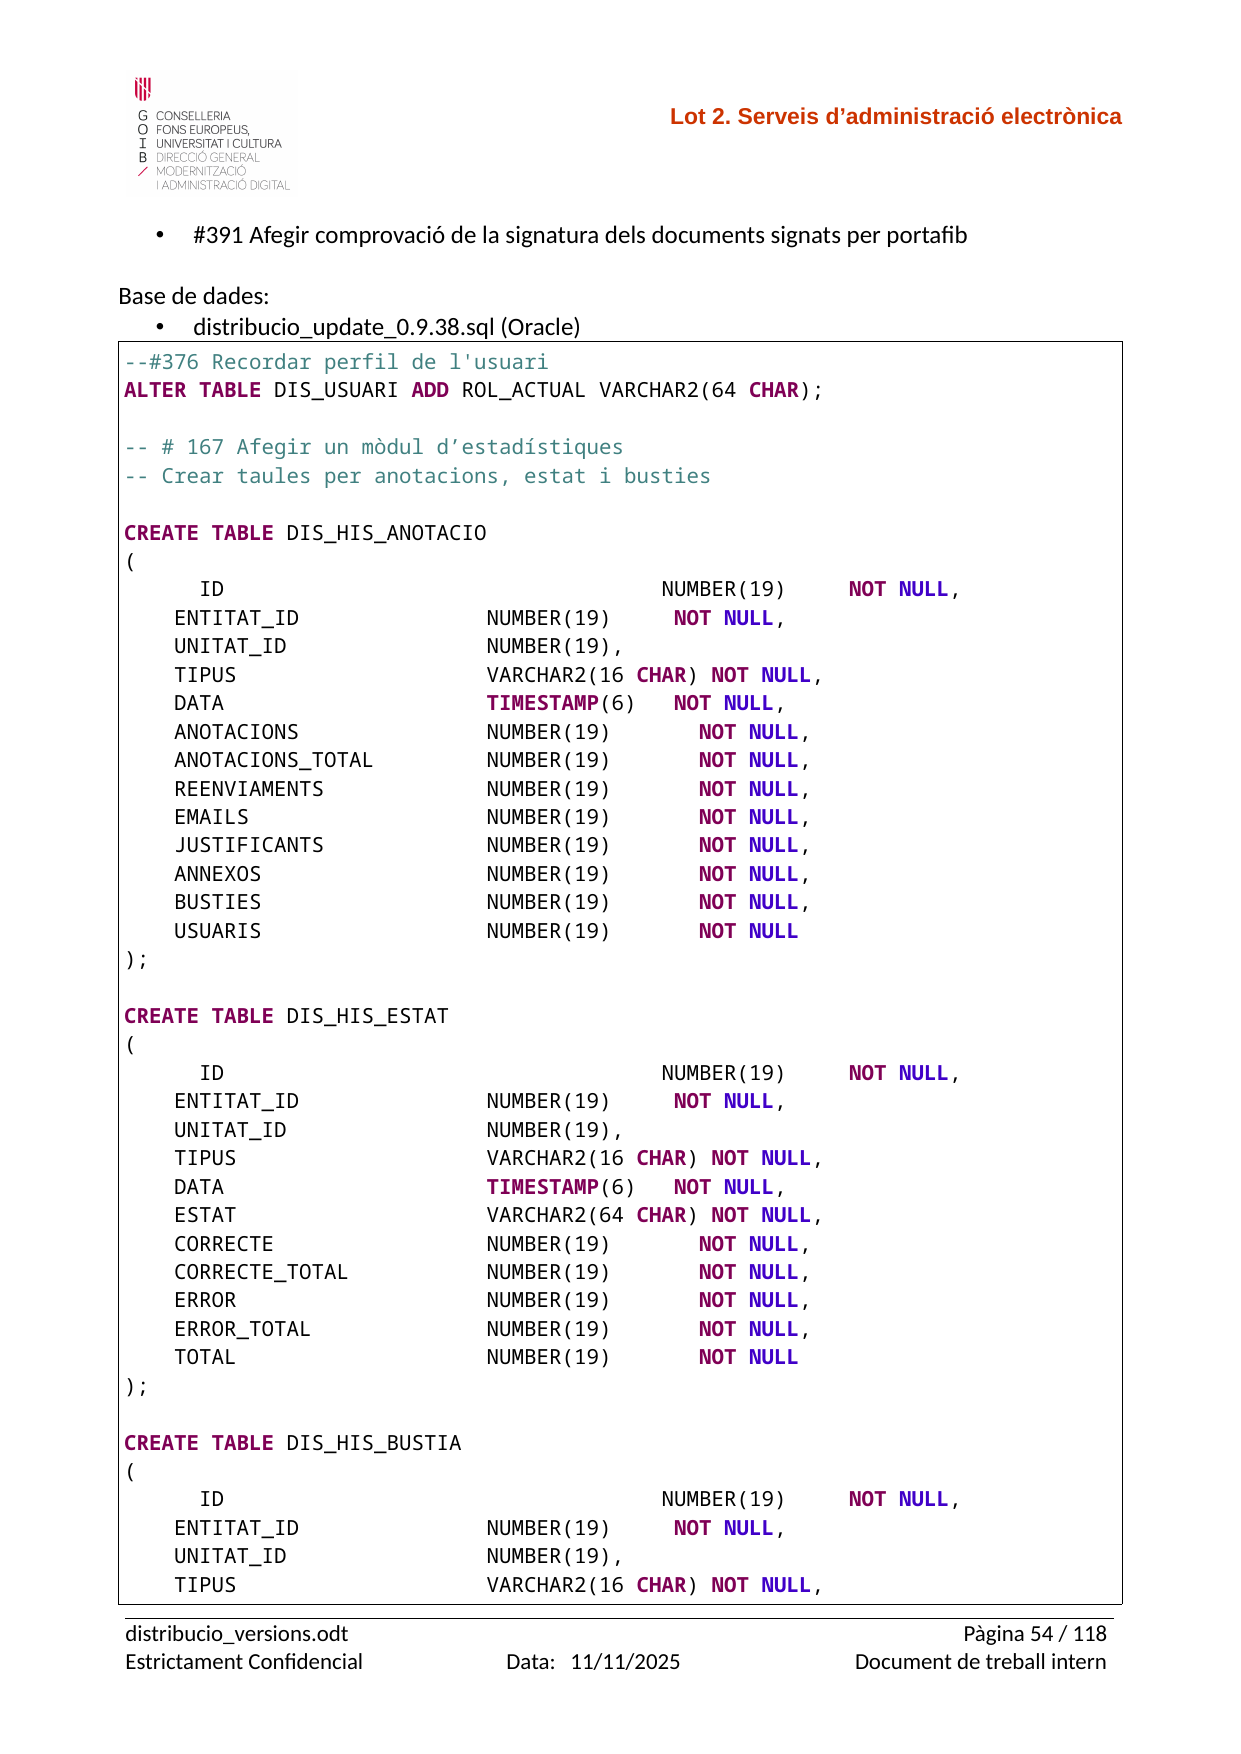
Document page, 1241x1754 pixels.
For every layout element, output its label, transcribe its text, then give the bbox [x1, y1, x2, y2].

table_header --#376 Recordar perfil de l'usuari ALTER TABLE DIS_USUARI ADD ROL_ACTUAL VARCHAR2(64 CHAR); -- # 167 Afegir un mòdul d’estadístiques -- Crear taules per anotacions, estat i busties CREATE TABLE DIS_HIS_ANOTACIO ( ID NUMBER(19) NOT NULL, ENTITAT_ID NUMBER(19) NOT NULL, UNITAT_ID NUMBER(19), TIPUS VARCHAR2(16 CHAR) NOT NULL, DATA TIMESTAMP(6) NOT NULL, ANOTACIONS NUMBER(19) NOT NULL, ANOTACIONS_TOTAL NUMBER(19) NOT NULL, REENVIAMENTS NUMBER(19) NOT NULL, EMAILS NUMBER(19) NOT NULL, JUSTIFICANTS NUMBER(19) NOT NULL, ANNEXOS NUMBER(19) NOT NULL, BUSTIES NUMBER(19) NOT NULL, USUARIS NUMBER(19) NOT NULL ); CREATE TABLE DIS_HIS_ESTAT ( ID NUMBER(19) NOT NULL, ENTITAT_ID NUMBER(19) NOT NULL, UNITAT_ID NUMBER(19), TIPUS VARCHAR2(16 CHAR) NOT NULL, DATA TIMESTAMP(6) NOT NULL, ESTAT VARCHAR2(64 CHAR) NOT NULL, CORRECTE NUMBER(19) NOT NULL, CORRECTE_TOTAL NUMBER(19) NOT NULL, ERROR NUMBER(19) NOT NULL, ERROR_TOTAL NUMBER(19) NOT NULL, TOTAL NUMBER(19) NOT NULL ); CREATE TABLE DIS_HIS_BUSTIA ( ID NUMBER(19) NOT NULL, ENTITAT_ID NUMBER(19) NOT NULL, UNITAT_ID NUMBER(19), TIPUS VARCHAR2(16 CHAR) NOT NULL, [119, 342, 1122, 1604]
text Base de dades: [118, 280, 1122, 311]
list #391 Afegir comprovació de la signatura dels documents signats per portafib [156, 219, 1122, 250]
picture [126, 70, 299, 197]
list distribucio_update_0.9.38.sql (Oracle) [156, 311, 1122, 341]
